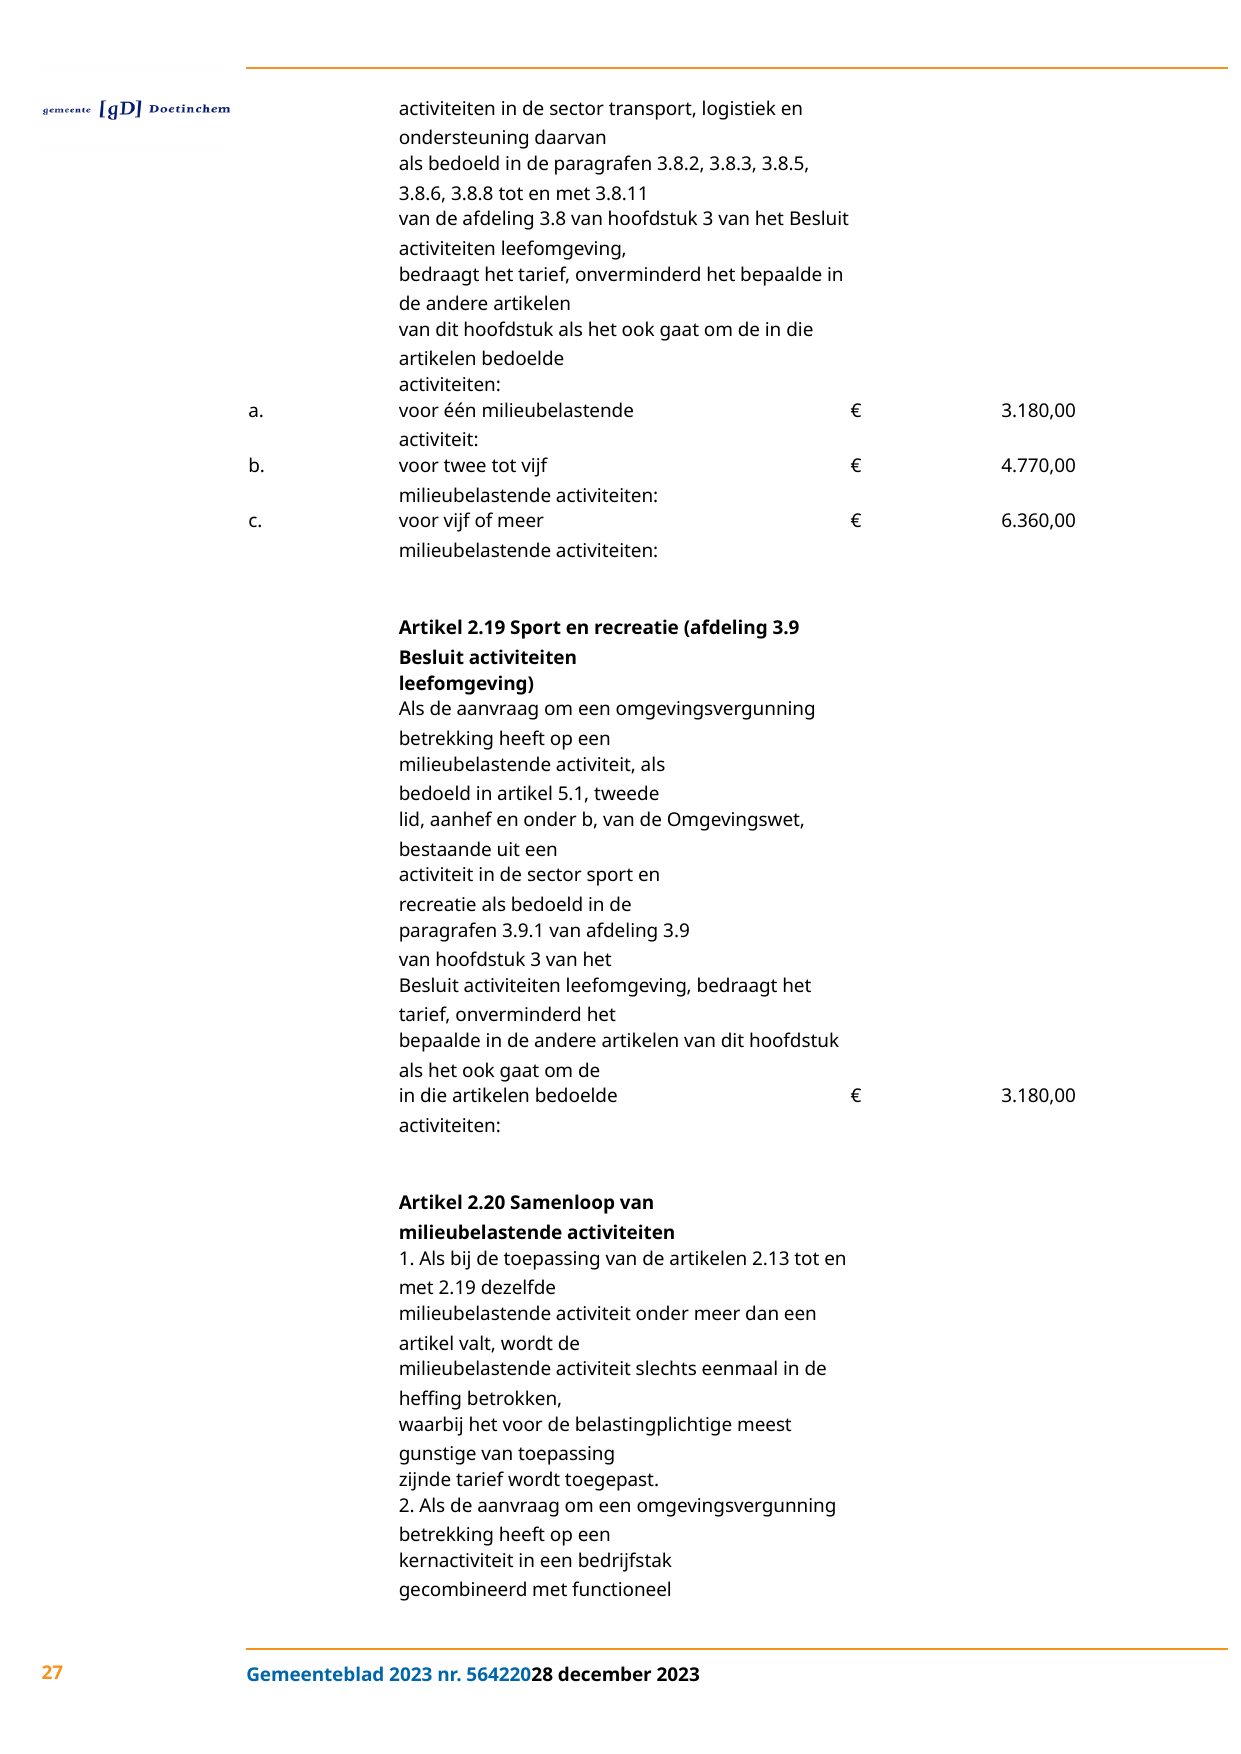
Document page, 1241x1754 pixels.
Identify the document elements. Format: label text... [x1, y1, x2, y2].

table_cell milieubelastende activiteit onder meer dan een artikel valt, wordt de [399, 1300, 850, 1355]
table_cell 1. Als bij de toepassing van de artikelen 2.13 tot en met 2.19 dezelfde [399, 1245, 850, 1300]
picture [41, 47, 231, 172]
table_cell [248, 1164, 398, 1189]
table_cell [248, 1083, 398, 1138]
table_cell [549, 1164, 700, 1189]
table_cell [850, 261, 1001, 316]
table_cell [1001, 806, 1152, 861]
table_cell activiteiten in de sector transport, logistiek en ondersteuning daarvan [399, 95, 850, 150]
table_cell Artikel 2.19 Sport en recreatie (afdeling 3.9 Besluit activiteiten [399, 615, 850, 670]
table_cell [1001, 1355, 1152, 1411]
table_cell voor vijf of meer milieubelastende activiteiten: [399, 508, 700, 563]
table_cell a. [248, 397, 398, 452]
table_cell [700, 1138, 850, 1164]
table_cell [1001, 972, 1152, 1027]
table_cell [700, 670, 850, 696]
table_cell [1001, 95, 1152, 150]
table_cell [1001, 670, 1152, 696]
table_cell [700, 589, 850, 614]
table_cell [248, 615, 398, 670]
table_cell [700, 1164, 850, 1189]
table_cell [850, 316, 1001, 371]
table_cell [248, 1466, 398, 1492]
table_cell [248, 1492, 398, 1547]
table_cell [248, 316, 398, 371]
table_cell [700, 861, 850, 917]
table_cell [1001, 1245, 1152, 1300]
table_cell [850, 1466, 1001, 1492]
table_cell [850, 917, 1001, 972]
table_cell [1001, 1138, 1152, 1164]
table_cell [1001, 1466, 1152, 1492]
table_cell [700, 371, 850, 397]
table_cell Artikel 2.20 Samenloop van milieubelastende activiteiten [399, 1190, 700, 1245]
table_cell [399, 563, 700, 589]
table_cell [1001, 1300, 1152, 1355]
table_cell [850, 972, 1001, 1027]
table_cell [850, 806, 1001, 861]
table_cell 4.770,00 [1001, 453, 1152, 508]
table_cell [248, 1355, 398, 1411]
table_cell [248, 1138, 398, 1164]
table_cell [700, 751, 850, 806]
table_cell [248, 1028, 398, 1083]
table_cell activiteit in de sector sport en recreatie als bedoeld in de [399, 861, 700, 917]
table_cell [1001, 1028, 1152, 1083]
table_cell [248, 589, 398, 614]
table_cell [1001, 615, 1152, 670]
table_cell paragrafen 3.9.1 van afdeling 3.9 van hoofdstuk 3 van het [399, 917, 700, 972]
table_cell [700, 563, 850, 589]
table_cell [700, 1547, 850, 1602]
table_cell 3.180,00 [1001, 1083, 1152, 1138]
table_cell b. [248, 453, 398, 508]
table_cell [1001, 1411, 1152, 1466]
table_cell [248, 751, 398, 806]
table_cell [850, 1245, 1001, 1300]
table_cell [850, 589, 1001, 614]
table_cell [850, 563, 1001, 589]
table_cell [248, 1547, 398, 1602]
table_cell [248, 917, 398, 972]
table_cell milieubelastende activiteit, als bedoeld in artikel 5.1, tweede [399, 751, 700, 806]
table_cell [850, 1492, 1001, 1547]
table_cell [248, 806, 398, 861]
table_cell [850, 150, 1001, 205]
table_cell [850, 205, 1001, 261]
table_cell [700, 1466, 850, 1492]
table_cell [248, 563, 398, 589]
table_cell € [850, 1083, 1001, 1138]
table_cell € [850, 397, 1001, 452]
table_cell [1001, 751, 1152, 806]
table_cell [1001, 371, 1152, 397]
table_cell van de afdeling 3.8 van hoofdstuk 3 van het Besluit activiteiten leefomgeving, [399, 205, 850, 261]
table_cell [248, 861, 398, 917]
table_cell [248, 1300, 398, 1355]
table_cell [1001, 1492, 1152, 1547]
table_cell [850, 696, 1001, 751]
table_cell [248, 150, 398, 205]
table_cell [850, 1190, 1001, 1245]
table_cell milieubelastende activiteit slechts eenmaal in de heffing betrokken, [399, 1355, 850, 1411]
table_cell [248, 371, 398, 397]
table_cell [549, 589, 700, 614]
table_cell [1001, 205, 1152, 261]
table_cell in die artikelen bedoelde activiteiten: [399, 1083, 700, 1138]
table_cell 3.180,00 [1001, 397, 1152, 452]
table_cell [850, 1164, 1001, 1189]
table_cell [850, 1411, 1001, 1466]
table_cell [248, 261, 398, 316]
table_cell 2. Als de aanvraag om een omgevingsvergunning betrekking heeft op een [399, 1492, 850, 1547]
table_cell [700, 453, 850, 508]
table_cell € [850, 453, 1001, 508]
table_cell [1001, 563, 1152, 589]
table_cell [1001, 589, 1152, 614]
table_cell [700, 1083, 850, 1138]
table_cell [850, 1547, 1001, 1602]
table_cell kernactiviteit in een bedrijfstak gecombineerd met functioneel [399, 1547, 700, 1602]
table_cell [850, 1355, 1001, 1411]
table_cell Besluit activiteiten leefomgeving, bedraagt het tarief, onverminderd het [399, 972, 850, 1027]
table_cell [1001, 316, 1152, 371]
table_cell c. [248, 508, 398, 563]
table_cell [248, 1190, 398, 1245]
table_cell Als de aanvraag om een omgevingsvergunning betrekking heeft op een [399, 696, 850, 751]
table_cell [248, 670, 398, 696]
table_cell [850, 615, 1001, 670]
table_cell [850, 371, 1001, 397]
table_cell [700, 1190, 850, 1245]
table_cell € [850, 508, 1001, 563]
table_cell [549, 670, 700, 696]
table_cell zijnde tarief wordt toegepast. [399, 1466, 700, 1492]
table_cell [700, 508, 850, 563]
table_cell [248, 972, 398, 1027]
table_cell [1001, 1547, 1152, 1602]
table_cell [248, 95, 398, 150]
table_cell lid, aanhef en onder b, van de Omgevingswet, bestaande uit een [399, 806, 850, 861]
table_cell [1001, 1190, 1152, 1245]
table_cell [248, 1245, 398, 1300]
table_cell voor twee tot vijf milieubelastende activiteiten: [399, 453, 700, 508]
table_cell activiteiten: [399, 371, 549, 397]
table_cell van dit hoofdstuk als het ook gaat om de in die artikelen bedoelde [399, 316, 850, 371]
table_cell [1001, 861, 1152, 917]
table_cell [399, 589, 549, 614]
table_cell voor één milieubelastende activiteit: [399, 397, 700, 452]
table_cell [1001, 261, 1152, 316]
table_cell leefomgeving) [399, 670, 549, 696]
table_cell waarbij het voor de belastingplichtige meest gunstige van toepassing [399, 1411, 850, 1466]
table_cell [850, 1138, 1001, 1164]
table_cell als bedoeld in de paragrafen 3.8.2, 3.8.3, 3.8.5, 3.8.6, 3.8.8 tot en met 3.8.11 [399, 150, 850, 205]
table_cell [1001, 1164, 1152, 1189]
table_cell [248, 696, 398, 751]
table_cell [1001, 150, 1152, 205]
table_cell [850, 1028, 1001, 1083]
table_cell [399, 1138, 700, 1164]
table_cell [850, 1300, 1001, 1355]
table_cell [700, 917, 850, 972]
table_cell bedraagt het tarief, onverminderd het bepaalde in de andere artikelen [399, 261, 850, 316]
table_cell [248, 1411, 398, 1466]
table_cell [248, 205, 398, 261]
table_cell [1001, 917, 1152, 972]
table_cell [399, 1164, 549, 1189]
table_cell [850, 751, 1001, 806]
table_cell [700, 397, 850, 452]
table_cell [1001, 696, 1152, 751]
table_cell [850, 861, 1001, 917]
table_cell [850, 670, 1001, 696]
table_cell [850, 95, 1001, 150]
table_cell 6.360,00 [1001, 508, 1152, 563]
table_cell bepaalde in de andere artikelen van dit hoofdstuk als het ook gaat om de [399, 1028, 850, 1083]
table_cell [549, 371, 700, 397]
